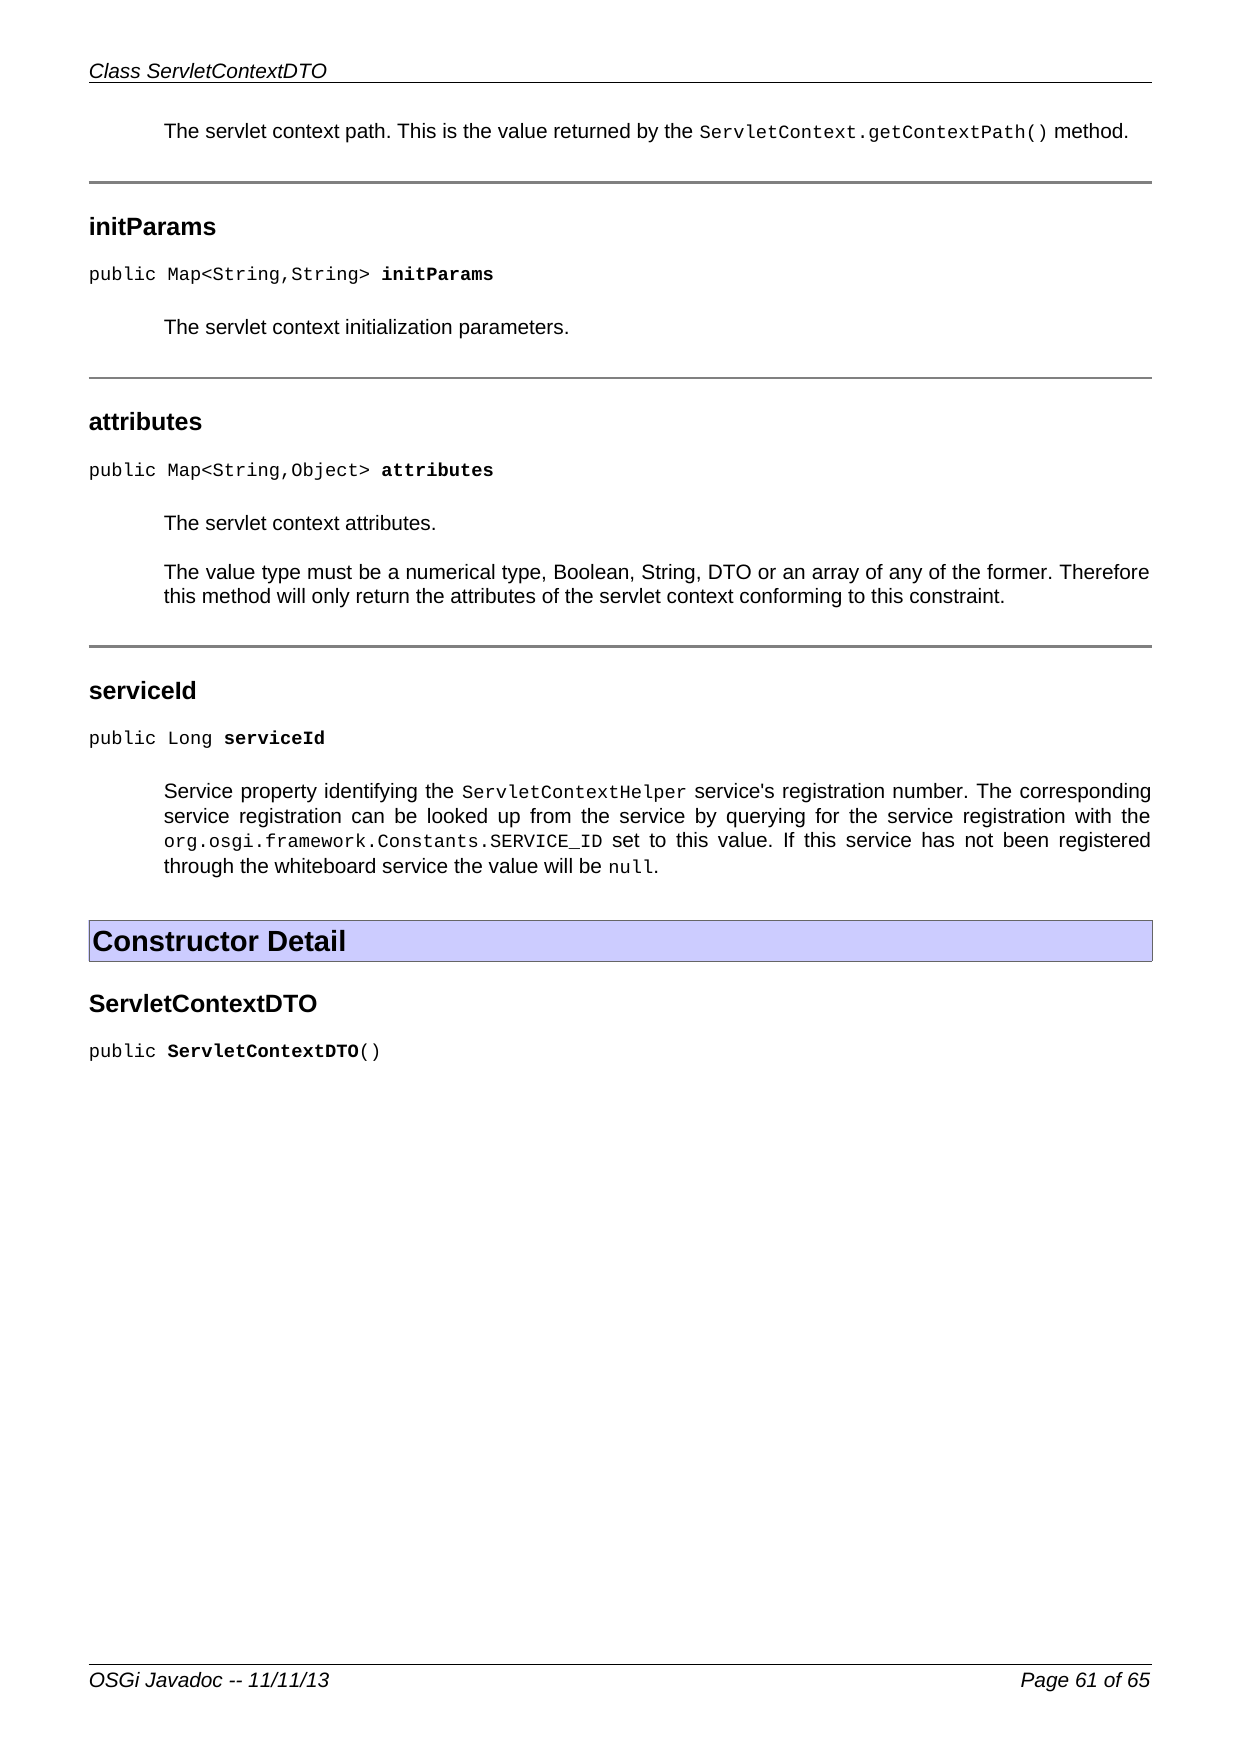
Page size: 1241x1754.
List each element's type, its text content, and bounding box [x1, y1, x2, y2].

subtitle serviceId [88, 676, 1152, 704]
subtitle Constructor Detail [90, 921, 1152, 961]
subtitle initParams [88, 212, 1152, 241]
text public Long serviceId [88, 729, 1152, 750]
text The value type must be a numerical type, Boolean, String, DTO or an array of any of the former. Therefore this method will only return the attributes of the servlet context conforming to this constraint. [163, 560, 1152, 608]
text The servlet context attributes. [163, 511, 1152, 535]
subtitle attributes [88, 407, 1152, 436]
text The servlet context path. This is the value returned by the ServletContext.getContextPath() method. [163, 118, 1152, 144]
text public Map<String,String> initParams [88, 265, 1152, 286]
text Service property identifying the ServletContextHelper service's registration number. The corresponding service registration can be looked up from the service by querying for the service registration with the org.osgi.framework.Constants.SERVICE_ID set to this value. If this service has not been registered through the whiteboard service the value will be null. [163, 779, 1152, 879]
text public ServletContextDTO() [88, 1042, 1152, 1063]
text public Map<String,Object> attributes [88, 460, 1152, 482]
text The servlet context initialization parameters. [163, 315, 1152, 339]
subtitle ServletContextDTO [88, 989, 1152, 1018]
